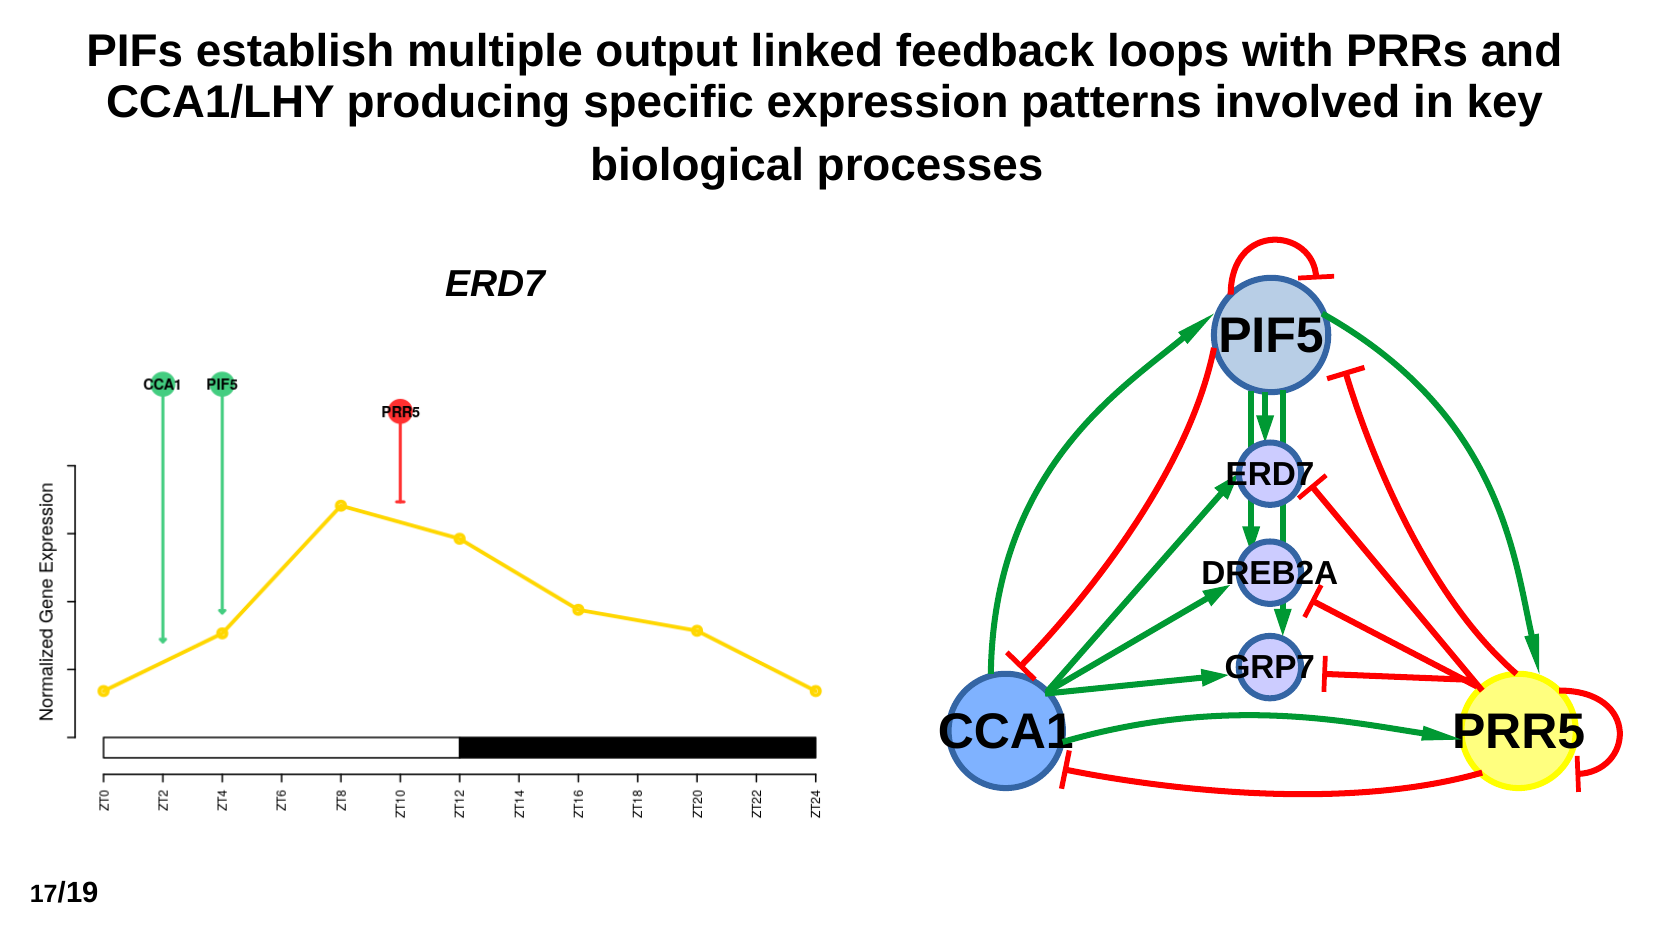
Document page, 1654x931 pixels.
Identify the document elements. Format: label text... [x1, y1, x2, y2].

text_box PIF5 [1213, 277, 1329, 393]
text_box ERD7 [345, 252, 646, 313]
text_box PRR5 [1463, 719, 1476, 730]
text_box DREB2A [1239, 541, 1302, 604]
title PIFs establish multiple output linked feedback loops with PRRs and CCA1/LHY producing specific expression patterns involved in key biological processes [30, 0, 1621, 221]
text_box GRP7 [1238, 635, 1302, 699]
text_box PRR5 [1463, 673, 1576, 789]
text_box 17/19 [15, 840, 121, 917]
text_box ERD7 [1238, 442, 1302, 505]
text_box CCA1 [948, 673, 1061, 789]
text_box PRR5 [1566, 719, 1576, 727]
picture [15, 252, 875, 864]
